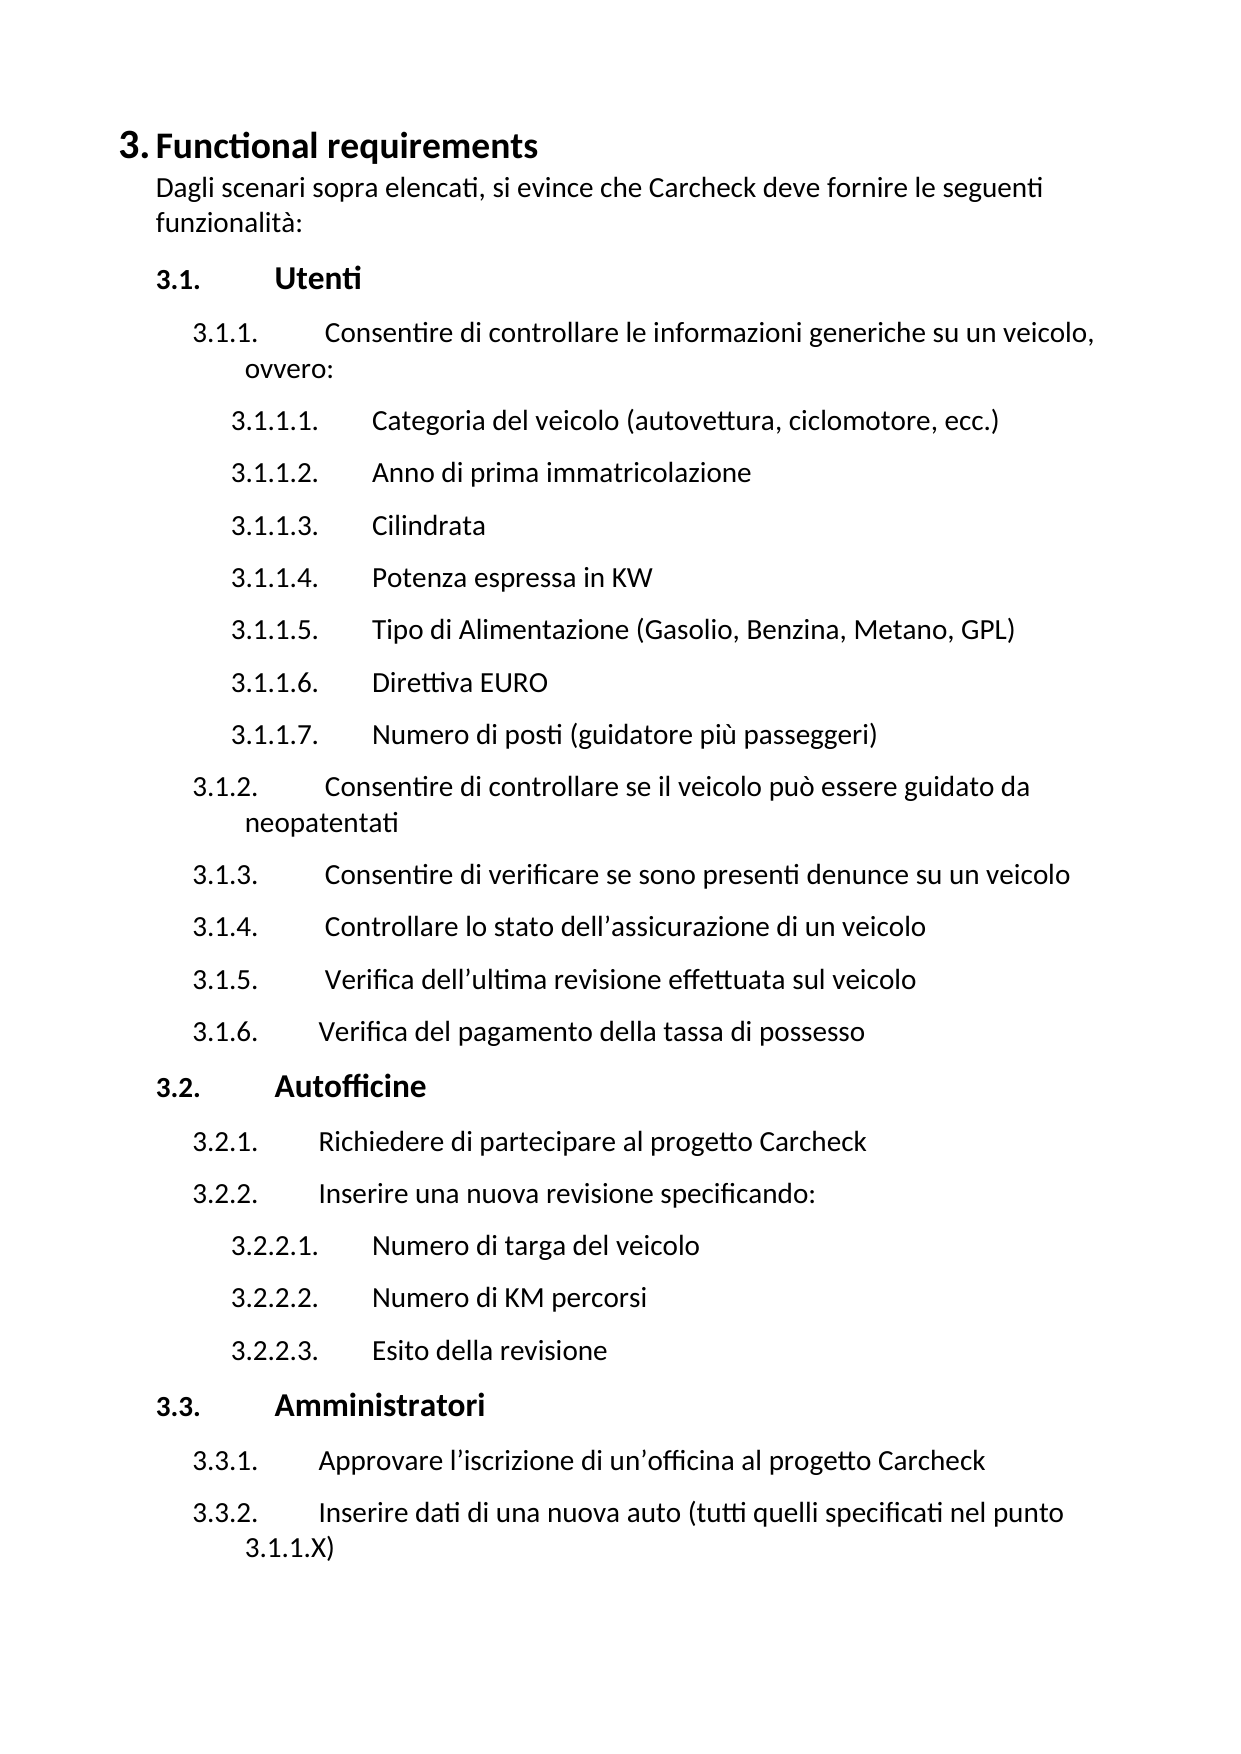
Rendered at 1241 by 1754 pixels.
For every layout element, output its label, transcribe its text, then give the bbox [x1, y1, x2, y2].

list Direttiva EURO [231, 664, 1122, 699]
list Utenti [156, 257, 1122, 298]
list Autofficine [156, 1065, 1122, 1106]
list Functional requirements Dagli scenari sopra elencati, si evince che Carcheck deve fornire le seguenti funzionalità: [118, 118, 1122, 240]
list Categoria del veicolo (autovettura, ciclomotore, ecc.) [231, 402, 1122, 438]
list Amministratori [156, 1384, 1122, 1425]
list Controllare lo stato dell’assicurazione di un veicolo [192, 908, 1122, 944]
list Consentire di controllare le informazioni generiche su un veicolo, ovvero: [192, 314, 1122, 386]
list Consentire di verificare se sono presenti denunce su un veicolo [192, 856, 1122, 892]
list Esito della revisione [231, 1332, 1122, 1367]
list Potenza espressa in KW [231, 559, 1122, 595]
list Numero di targa del veicolo [231, 1227, 1122, 1263]
list Tipo di Alimentazione (Gasolio, Benzina, Metano, GPL) [231, 611, 1122, 647]
list Verifica del pagamento della tassa di possesso [192, 1013, 1122, 1049]
list Consentire di controllare se il veicolo può essere guidato da neopatentati [192, 768, 1122, 839]
list Inserire dati di una nuova auto (tutti quelli specificati nel punto 3.1.1.X) [192, 1494, 1122, 1565]
list Numero di KM percorsi [231, 1279, 1122, 1315]
list Cilindrata [231, 507, 1122, 542]
list Inserire una nuova revisione specificando: [192, 1175, 1122, 1211]
list Approvare l’iscrizione di un’officina al progetto Carcheck [192, 1442, 1122, 1477]
list Anno di prima immatricolazione [231, 454, 1122, 490]
list Numero di posti (guidatore più passeggeri) [231, 716, 1122, 752]
list Richiedere di partecipare al progetto Carcheck [192, 1123, 1122, 1158]
list Verifica dell’ultima revisione effettuata sul veicolo [192, 961, 1122, 996]
